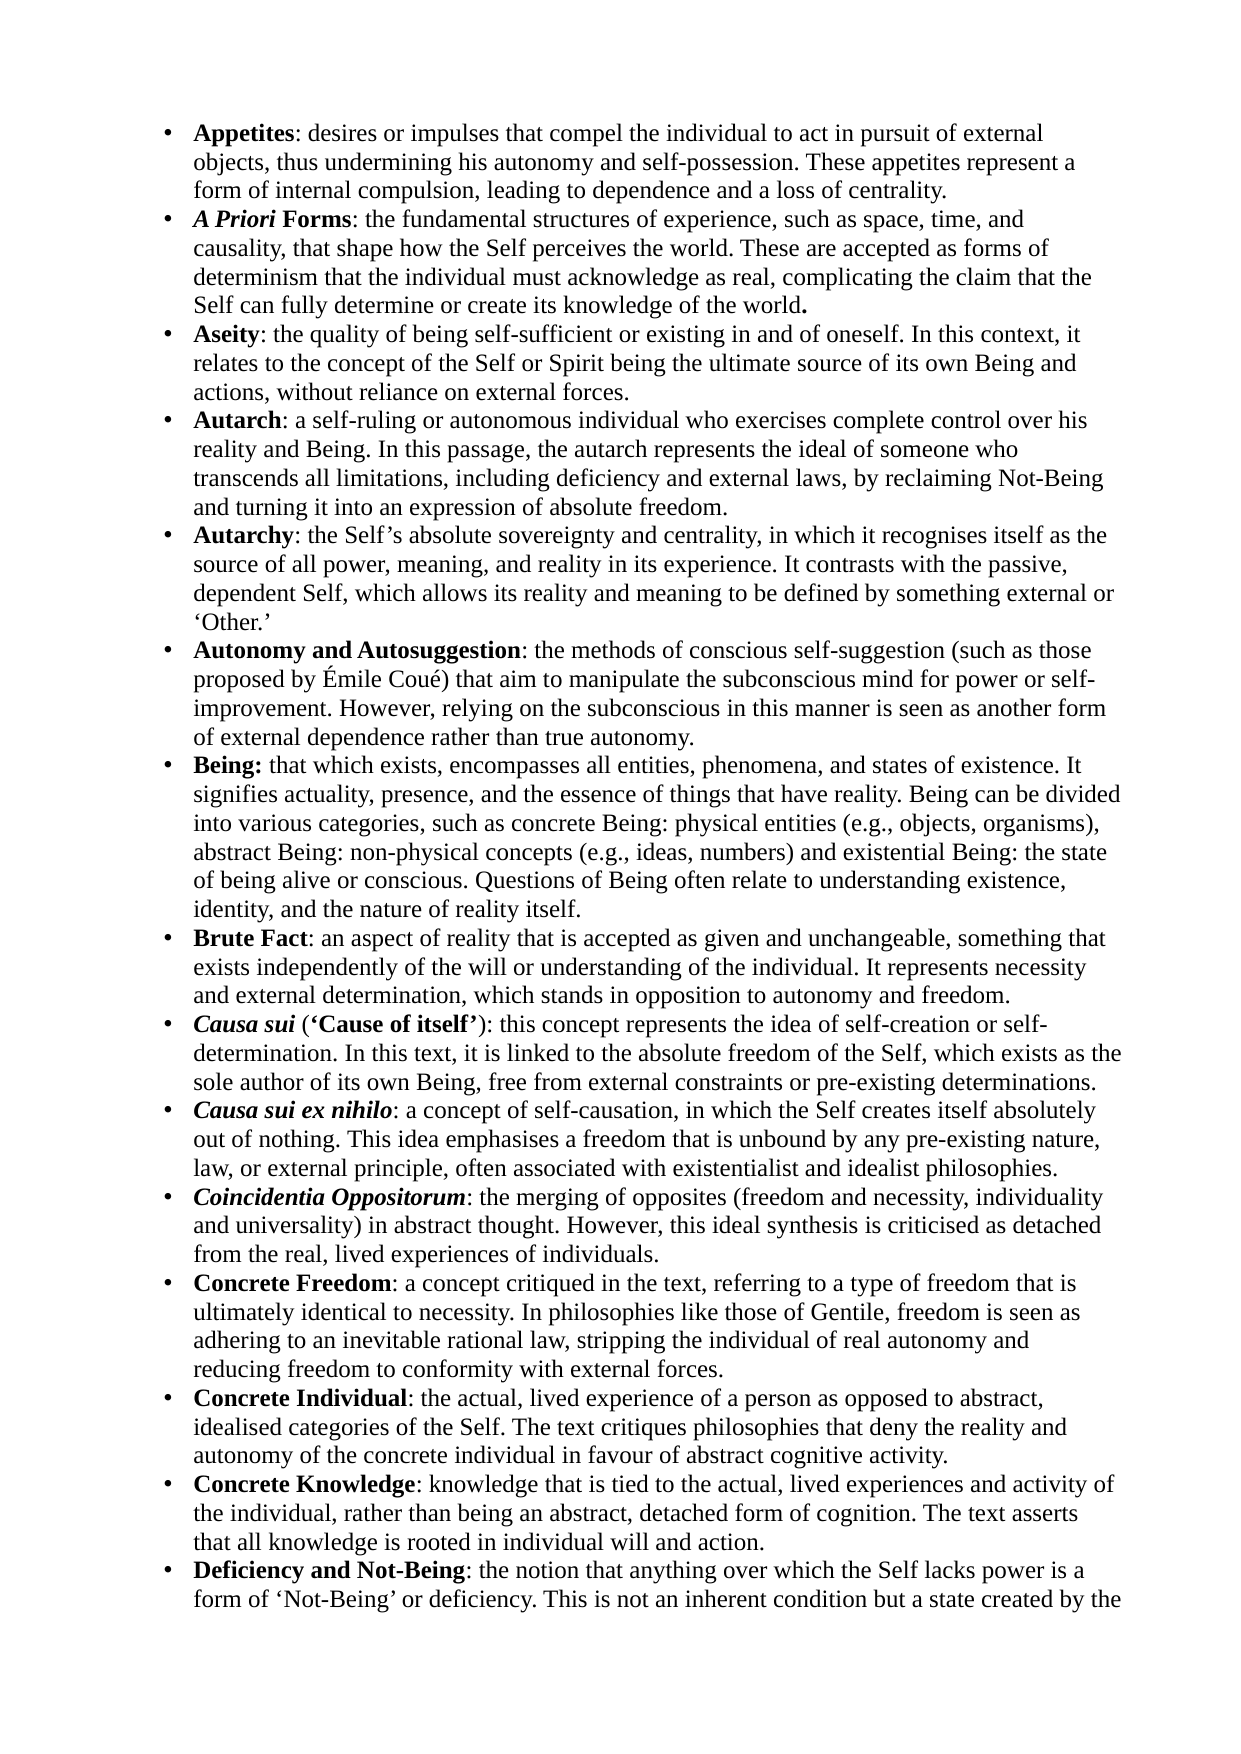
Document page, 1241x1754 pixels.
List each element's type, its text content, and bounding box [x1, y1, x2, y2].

list Coincidentia Oppositorum: the merging of opposites (freedom and necessity, individuality and universality) in abstract thought. However, this ideal synthesis is criticised as detached from the real, lived experiences of individuals. [164, 1182, 1122, 1268]
list Concrete Individual: the actual, lived experience of a person as opposed to abstract, idealised categories of the Self. The text critiques philosophies that deny the reality and autonomy of the concrete individual in favour of abstract cognitive activity. [164, 1383, 1122, 1469]
list Concrete Freedom: a concept critiqued in the text, referring to a type of freedom that is ultimately identical to necessity. In philosophies like those of Gentile, freedom is seen as adhering to an inevitable rational law, stripping the individual of real autonomy and reducing freedom to conformity with external forces. [164, 1268, 1122, 1383]
list A Priori Forms: the fundamental structures of experience, such as space, time, and causality, that shape how the Self perceives the world. These are accepted as forms of determinism that the individual must acknowledge as real, complicating the claim that the Self can fully determine or create its knowledge of the world. [164, 204, 1122, 319]
list Causa sui ex nihilo: a concept of self-causation, in which the Self creates itself absolutely out of nothing. This idea emphasises a freedom that is unbound by any pre-existing nature, law, or external principle, often associated with existentialist and idealist philosophies. [164, 1096, 1122, 1182]
list Autarch: a self-ruling or autonomous individual who exercises complete control over his reality and Being. In this passage, the autarch represents the ideal of someone who transcends all limitations, including deficiency and external laws, by reclaiming Not-Being and turning it into an expression of absolute freedom. [164, 406, 1122, 521]
list Brute Fact: an aspect of reality that is accepted as given and unchangeable, something that exists independently of the will or understanding of the individual. It represents necessity and external determination, which stands in opposition to autonomy and freedom. [164, 923, 1122, 1009]
list Causa sui (‘Cause of itself’): this concept represents the idea of self-creation or self-determination. In this text, it is linked to the absolute freedom of the Self, which exists as the sole author of its own Being, free from external constraints or pre-existing determinations. [164, 1009, 1122, 1096]
list Concrete Knowledge: knowledge that is tied to the actual, lived experiences and activity of the individual, rather than being an abstract, detached form of cognition. The text asserts that all knowledge is rooted in individual will and action. [164, 1469, 1122, 1556]
list Autarchy: the Self’s absolute sovereignty and centrality, in which it recognises itself as the source of all power, meaning, and reality in its experience. It contrasts with the passive, dependent Self, which allows its reality and meaning to be defined by something external or ‘Other.’ [164, 521, 1122, 636]
list Autonomy and Autosuggestion: the methods of conscious self-suggestion (such as those proposed by Émile Coué) that aim to manipulate the subconscious mind for power or self-improvement. However, relying on the subconscious in this manner is seen as another form of external dependence rather than true autonomy. [164, 636, 1122, 751]
list Deficiency and Not-Being: the notion that anything over which the Self lacks power is a form of ‘Not-Being’ or deficiency. This is not an inherent condition but a state created by the [164, 1556, 1122, 1613]
list Aseity: the quality of being self-sufficient or existing in and of oneself. In this context, it relates to the concept of the Self or Spirit being the ultimate source of its own Being and actions, without reliance on external forces. [164, 319, 1122, 406]
list Appetites: desires or impulses that compel the individual to act in pursuit of external objects, thus undermining his autonomy and self-possession. These appetites represent a form of internal compulsion, leading to dependence and a loss of centrality. [164, 118, 1122, 204]
list Being: that which exists, encompasses all entities, phenomena, and states of existence. It signifies actuality, presence, and the essence of things that have reality. Being can be divided into various categories, such as concrete Being: physical entities (e.g., objects, organisms), abstract Being: non-physical concepts (e.g., ideas, numbers) and existential Being: the state of being alive or conscious. Questions of Being often relate to understanding existence, identity, and the nature of reality itself. [164, 751, 1122, 923]
